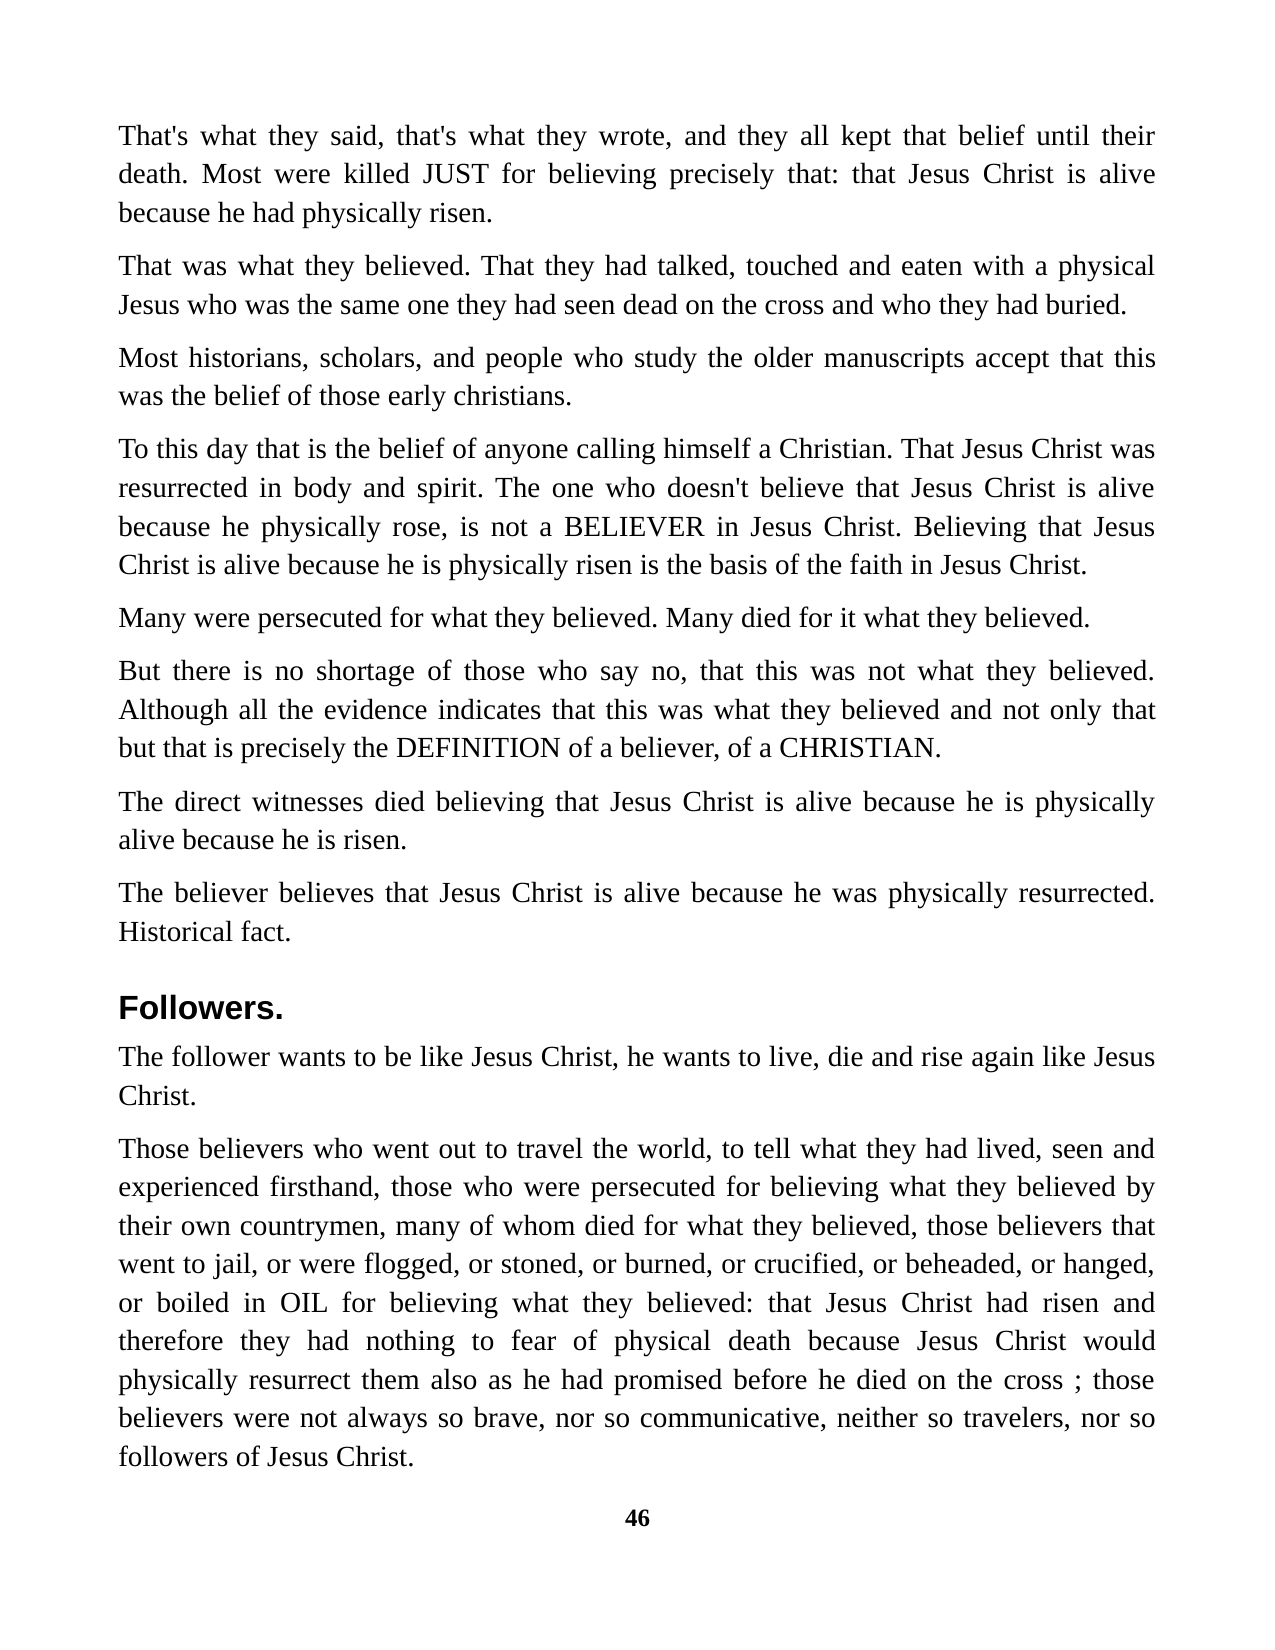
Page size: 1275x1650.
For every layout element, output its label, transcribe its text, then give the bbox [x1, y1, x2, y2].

text The believer believes that Jesus Christ is alive because he was physically resurrected. Historical fact. [118, 875, 1157, 947]
text That was what they believed. That they had talked, touched and eaten with a physical Jesus who was the same one they had seen dead on the cross and who they had buried. [118, 248, 1157, 320]
text Most historians, scholars, and people who study the older manuscripts accept that this was the belief of those early christians. [118, 340, 1157, 412]
text The direct witnesses died believing that Jesus Christ is alive because he is physically alive because he is risen. [118, 784, 1157, 856]
subtitle Followers. [118, 988, 1157, 1027]
text That's what they said, that's what they wrote, and they all kept that belief until their death. Most were killed JUST for believing precisely that: that Jesus Christ is alive because he had physically risen. [118, 118, 1157, 229]
text The follower wants to be like Jesus Christ, he wants to live, die and rise again like Jesus Christ. [118, 1039, 1157, 1111]
text To this day that is the belief of anyone calling himself a Christian. That Jesus Christ was resurrected in body and spirit. The one who doesn't believe that Jesus Christ is alive because he physically rose, is not a BELIEVER in Jesus Christ. Believing that Jesus Christ is alive because he is physically risen is the basis of the faith in Jesus Christ. [118, 432, 1157, 581]
text Many were persecuted for what they believed. Many died for it what they believed. [118, 600, 1157, 634]
text But there is no shortage of those who say no, that this was not what they believed. Although all the evidence indicates that this was what they believed and not only that but that is precisely the DEFINITION of a believer, of a CHRISTIAN. [118, 653, 1157, 764]
text Those believers who went out to travel the world, to tell what they had lived, seen and experienced firsthand, those who were persecuted for believing what they believed by their own countrymen, many of whom died for what they believed, those believers that went to jail, or were flogged, or stoned, or burned, or crucified, or beheaded, or hanged, or boiled in OIL for believing what they believed: that Jesus Christ had risen and therefore they had nothing to fear of physical death because Jesus Christ would physically resurrect them also as he had promised before he died on the cross ; those believers were not always so brave, nor so communicative, neither so travelers, nor so followers of Jesus Christ. [118, 1131, 1157, 1473]
